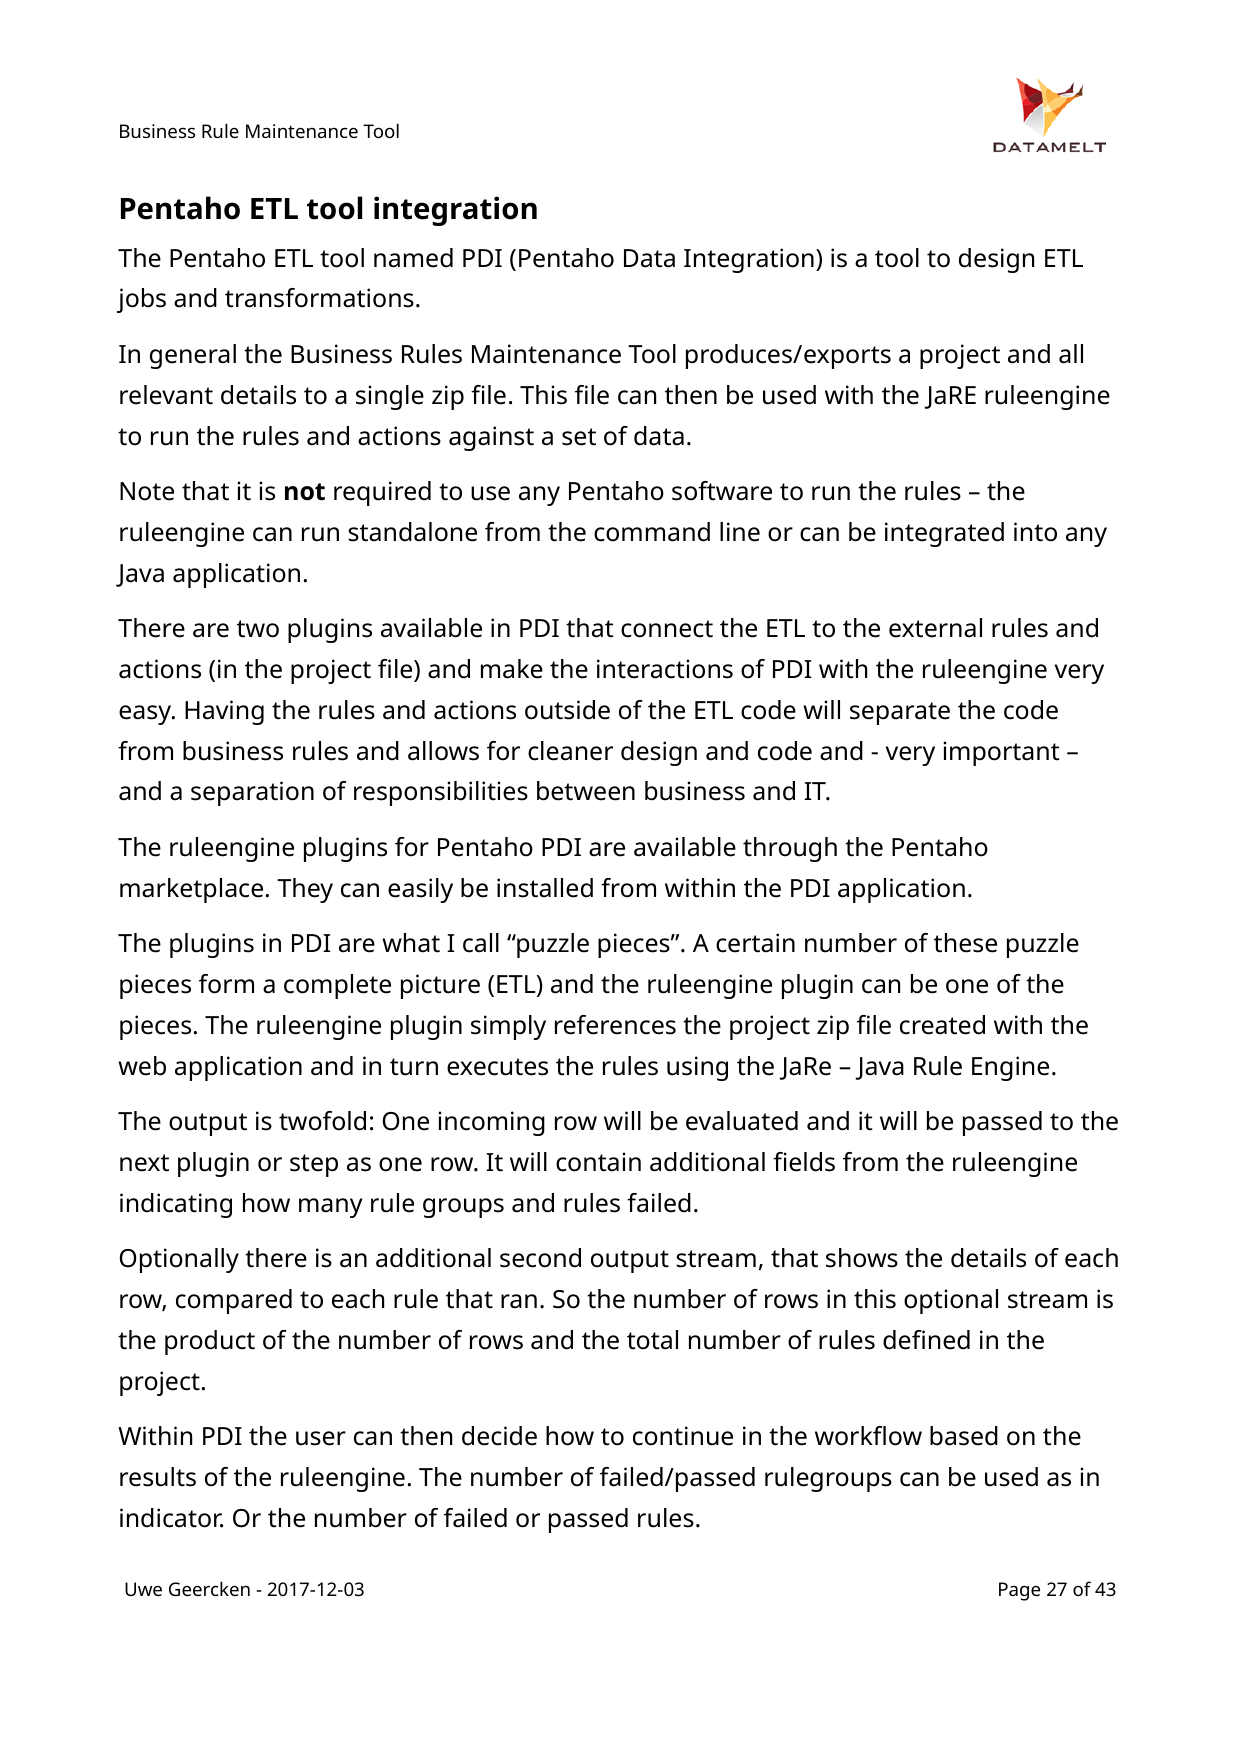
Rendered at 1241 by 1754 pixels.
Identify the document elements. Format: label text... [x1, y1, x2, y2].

text Optionally there is an additional second output stream, that shows the details of each row, compared to each rule that ran. So the number of rows in this optional stream is the product of the number of rows and the total number of rules defined in the project. [118, 1241, 1122, 1397]
text The ruleengine plugins for Pentaho PDI are available through the Pentaho marketplace. They can easily be installed from within the PDI application. [118, 829, 1122, 904]
text In general the Business Rules Maintenance Tool produces/exports a project and all relevant details to a single zip file. This file can then be used with the JaRE ruleengine to run the rules and actions against a set of data. [118, 337, 1122, 452]
text The Pentaho ETL tool named PDI (Pentaho Data Integration) is a tool to design ETL jobs and transformations. [118, 240, 1122, 315]
text Note that it is not required to use any Pentaho software to run the rules – the ruleengine can run standalone from the command line or can be integrated into any Java application. [118, 474, 1122, 589]
text Within PDI the user can then decide how to continue in the workflow based on the results of the ruleengine. The number of failed/passed rulegroups can be used as in indicator. Or the number of failed or passed rules. [118, 1419, 1122, 1534]
text The plugins in PDI are what I call “puzzle pieces”. A certain number of these puzzle pieces form a complete picture (ETL) and the ruleengine plugin can be one of the pieces. The ruleengine plugin simply references the project zip file created with the web application and in turn executes the rules using the JaRe – Java Rule Engine. [118, 926, 1122, 1082]
text The output is twofold: One incoming row will be evaluated and it will be passed to the next plugin or step as one row. It will contain additional fields from the ruleengine indicating how many rule groups and rules failed. [118, 1104, 1122, 1219]
subtitle Pentaho ETL tool integration [118, 188, 1122, 228]
text There are two plugins available in PDI that connect the ETL to the external rules and actions (in the project file) and make the interactions of PDI with the ruleengine very easy. Having the rules and actions outside of the ETL code will separate the code from business rules and allows for cleaner design and code and - very important – and a separation of responsibilities between business and IT. [118, 611, 1122, 808]
picture [992, 69, 1107, 160]
